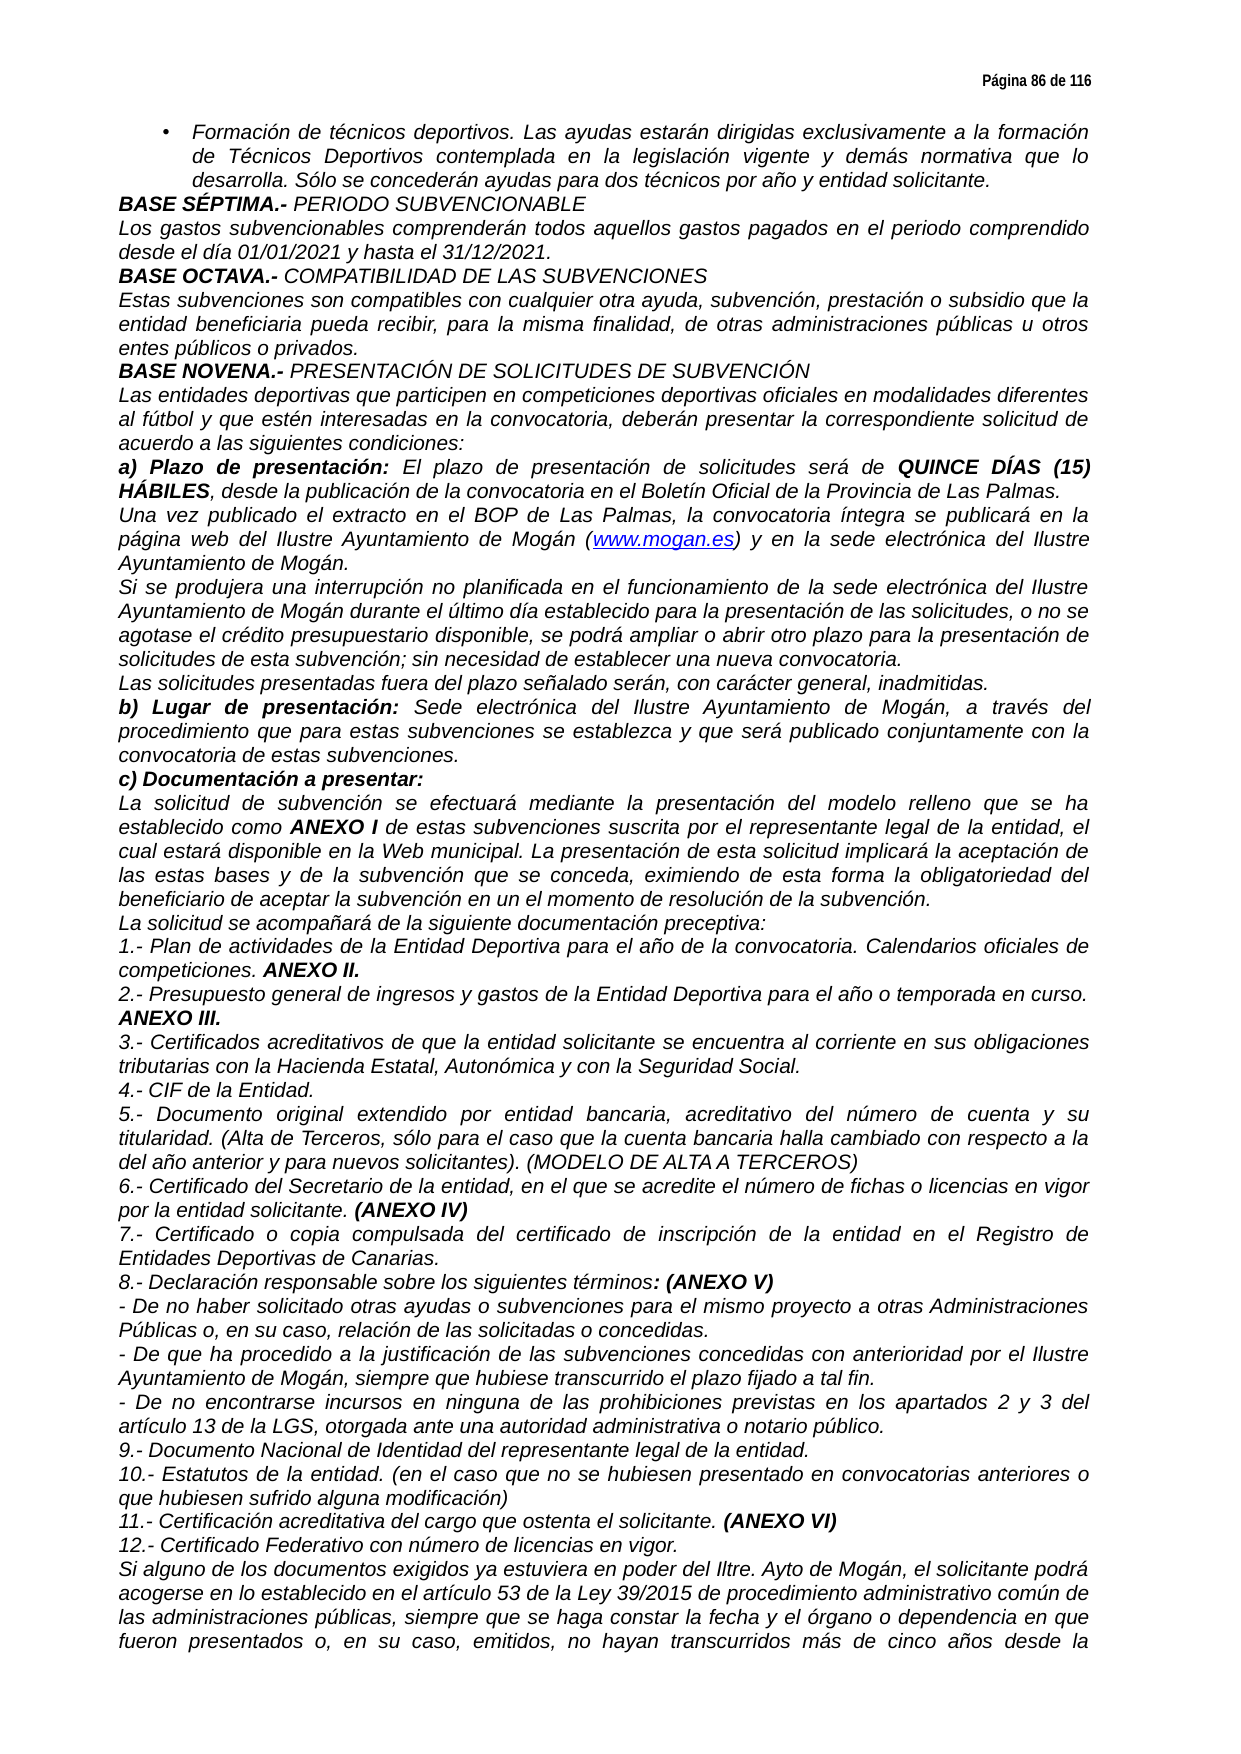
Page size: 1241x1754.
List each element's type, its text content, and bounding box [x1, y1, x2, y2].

text Estas subvenciones son compatibles con cualquier otra ayuda, subvención, prestación o subsidio que la entidad beneficiaria pueda recibir, para la misma finalidad, de otras administraciones públicas u otros entes públicos o privados. [118, 287, 1092, 359]
text 1.- Plan de actividades de la Entidad Deportiva para el año de la convocatoria. Calendarios oficiales de competiciones. ANEXO II. [118, 934, 1092, 982]
text c) Documentación a presentar: [118, 767, 1092, 791]
text La solicitud se acompañará de la siguiente documentación preceptiva: [118, 910, 1092, 934]
text 10.- Estatutos de la entidad. (en el caso que no se hubiesen presentado en convocatorias anteriores o que hubiesen sufrido alguna modificación) [118, 1461, 1092, 1509]
text BASE SÉPTIMA.- PERIODO SUBVENCIONABLE [118, 192, 1092, 216]
text 2.- Presupuesto general de ingresos y gastos de la Entidad Deportiva para el año o temporada en curso. ANEXO III. [118, 982, 1092, 1030]
text 5.- Documento original extendido por entidad bancaria, acreditativo del número de cuenta y su titularidad. (Alta de Terceros, sólo para el caso que la cuenta bancaria halla cambiado con respecto a la del año anterior y para nuevos solicitantes). (MODELO DE ALTA A TERCEROS) [118, 1102, 1092, 1174]
text b) Lugar de presentación: Sede electrónica del Ilustre Ayuntamiento de Mogán, a través del procedimiento que para estas subvenciones se establezca y que será publicado conjuntamente con la convocatoria de estas subvenciones. [118, 695, 1092, 767]
text - De no encontrarse incursos en ninguna de las prohibiciones previstas en los apartados 2 y 3 del artículo 13 de la LGS, otorgada ante una autoridad administrativa o notario público. [118, 1389, 1092, 1437]
text Una vez publicado el extracto en el BOP de Las Palmas, la convocatoria íntegra se publicará en la página web del Ilustre Ayuntamiento de Mogán (www.mogan.es) y en la sede electrónica del Ilustre Ayuntamiento de Mogán. [118, 503, 1092, 575]
text - De que ha procedido a la justificación de las subvenciones concedidas con anterioridad por el Ilustre Ayuntamiento de Mogán, siempre que hubiese transcurrido el plazo fijado a tal fin. [118, 1342, 1092, 1389]
text 11.- Certificación acreditativa del cargo que ostenta el solicitante. (ANEXO VI) [118, 1509, 1092, 1533]
text a) Plazo de presentación: El plazo de presentación de solicitudes será de QUINCE DÍAS (15) HÁBILES, desde la publicación de la convocatoria en el Boletín Oficial de la Provincia de Las Palmas. [118, 455, 1092, 503]
text BASE OCTAVA.- COMPATIBILIDAD DE LAS SUBVENCIONES [118, 263, 1092, 287]
text 12.- Certificado Federativo con número de licencias en vigor. [118, 1533, 1092, 1557]
list Formación de técnicos deportivos. Las ayudas estarán dirigidas exclusivamente a la formación de Técnicos Deportivos contemplada en la legislación vigente y demás normativa que lo desarrolla. Sólo se concederán ayudas para dos técnicos por año y entidad solicitante. [162, 120, 1092, 192]
text - De no haber solicitado otras ayudas o subvenciones para el mismo proyecto a otras Administraciones Públicas o, en su caso, relación de las solicitadas o concedidas. [118, 1294, 1092, 1342]
text 4.- CIF de la Entidad. [118, 1078, 1092, 1102]
text 7.- Certificado o copia compulsada del certificado de inscripción de la entidad en el Registro de Entidades Deportivas de Canarias. [118, 1222, 1092, 1270]
text 8.- Declaración responsable sobre los siguientes términos: (ANEXO V) [118, 1270, 1092, 1294]
text Los gastos subvencionables comprenderán todos aquellos gastos pagados en el periodo comprendido desde el día 01/01/2021 y hasta el 31/12/2021. [118, 216, 1092, 263]
text La solicitud de subvención se efectuará mediante la presentación del modelo relleno que se ha establecido como ANEXO I de estas subvenciones suscrita por el representante legal de la entidad, el cual estará disponible en la Web municipal. La presentación de esta solicitud implicará la aceptación de las estas bases y de la subvención que se conceda, eximiendo de esta forma la obligatoriedad del beneficiario de aceptar la subvención en un el momento de resolución de la subvención. [118, 791, 1092, 910]
text 6.- Certificado del Secretario de la entidad, en el que se acredite el número de fichas o licencias en vigor por la entidad solicitante. (ANEXO IV) [118, 1174, 1092, 1222]
text Las entidades deportivas que participen en competiciones deportivas oficiales en modalidades diferentes al fútbol y que estén interesadas en la convocatoria, deberán presentar la correspondiente solicitud de acuerdo a las siguientes condiciones: [118, 383, 1092, 455]
text Si se produjera una interrupción no planificada en el funcionamiento de la sede electrónica del Ilustre Ayuntamiento de Mogán durante el último día establecido para la presentación de las solicitudes, o no se agotase el crédito presupuestario disponible, se podrá ampliar o abrir otro plazo para la presentación de solicitudes de esta subvención; sin necesidad de establecer una nueva convocatoria. [118, 575, 1092, 671]
text Si alguno de los documentos exigidos ya estuviera en poder del Iltre. Ayto de Mogán, el solicitante podrá acogerse en lo establecido en el artículo 53 de la Ley 39/2015 de procedimiento administrativo común de las administraciones públicas, siempre que se haga constar la fecha y el órgano o dependencia en que fueron presentados o, en su caso, emitidos, no hayan transcurridos más de cinco años desde la [118, 1557, 1092, 1653]
text 3.- Certificados acreditativos de que la entidad solicitante se encuentra al corriente en sus obligaciones tributarias con la Hacienda Estatal, Autonómica y con la Seguridad Social. [118, 1030, 1092, 1078]
text BASE NOVENA.- PRESENTACIÓN DE SOLICITUDES DE SUBVENCIÓN [118, 359, 1092, 383]
text Las solicitudes presentadas fuera del plazo señalado serán, con carácter general, inadmitidas. [118, 671, 1092, 695]
text 9.- Documento Nacional de Identidad del representante legal de la entidad. [118, 1437, 1092, 1461]
